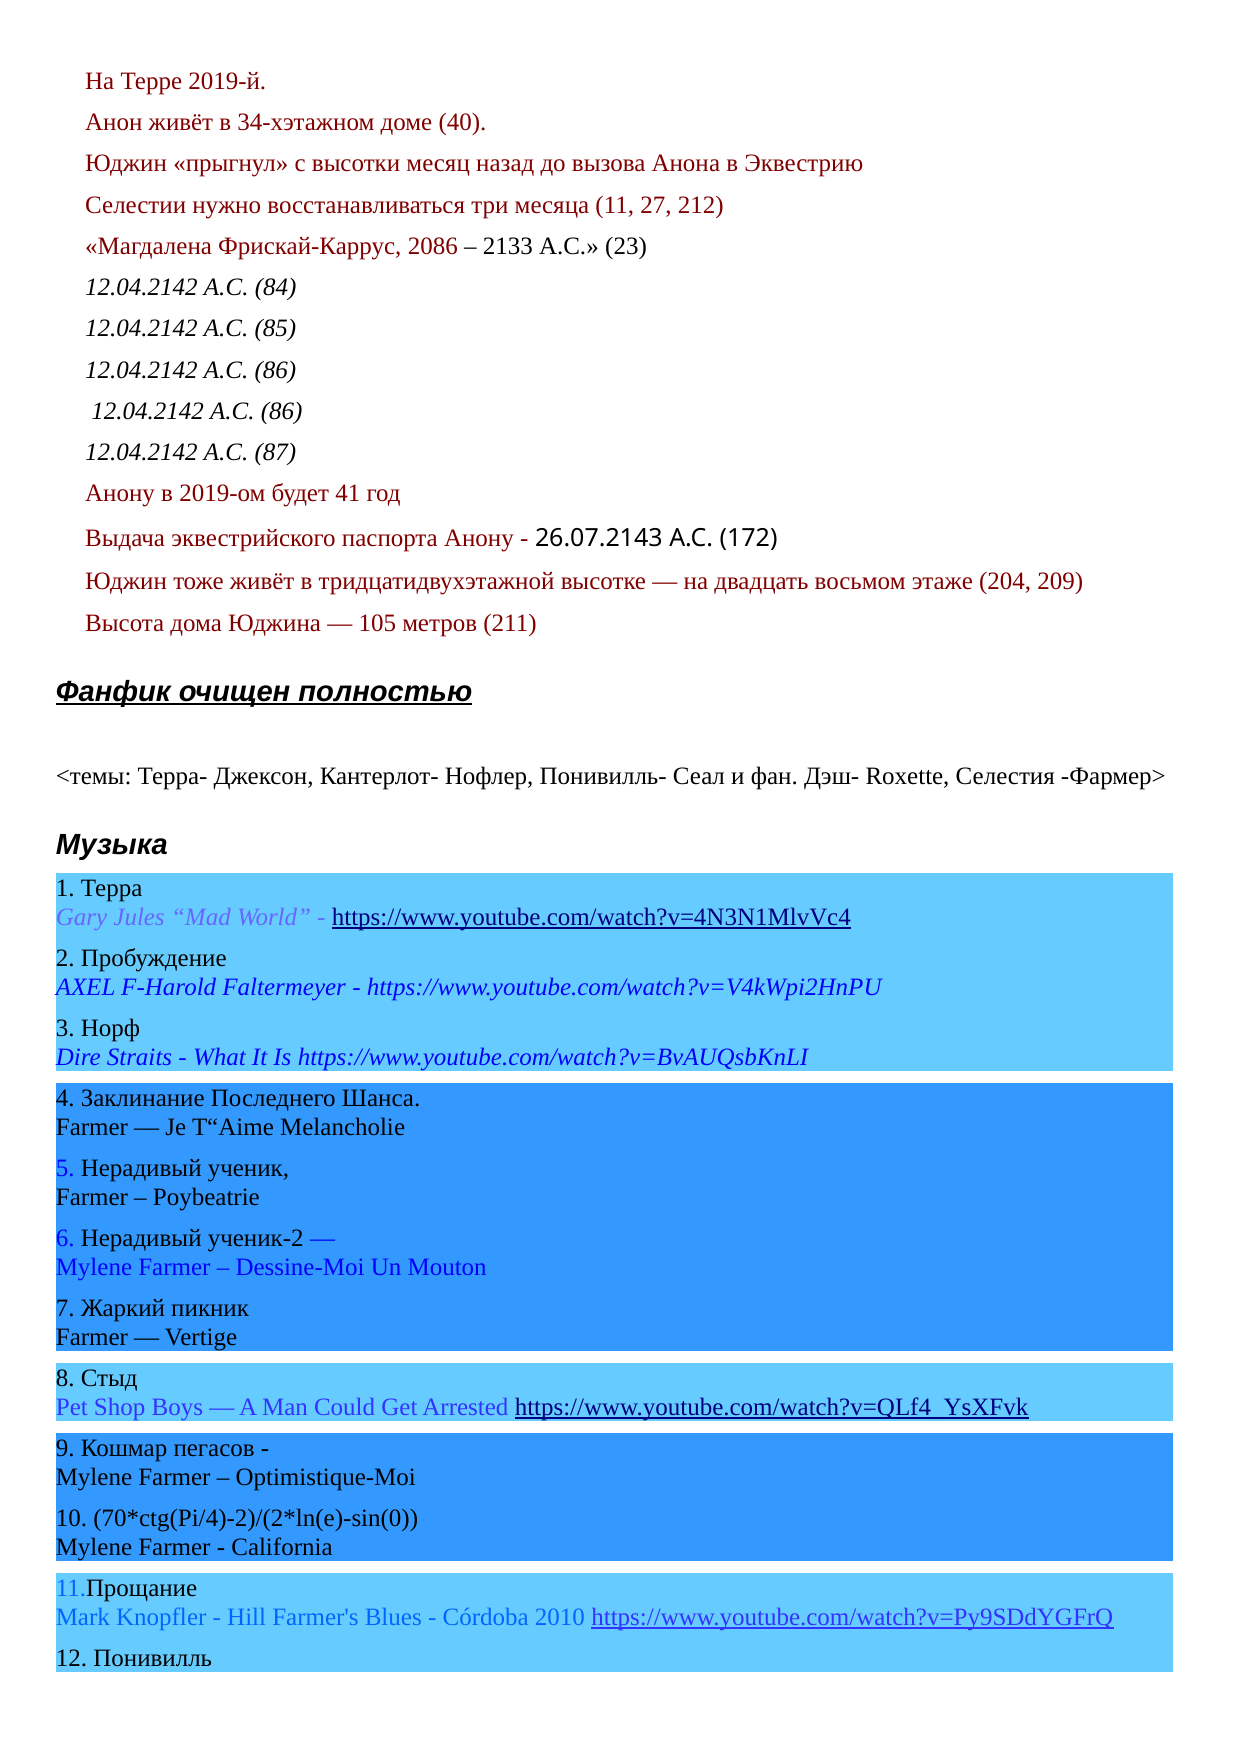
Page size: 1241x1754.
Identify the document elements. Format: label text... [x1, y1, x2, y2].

text <темы: Терра- Джексон, Кантерлот- Нофлер, Понивилль- Сеал и фан. Дэш- Roxette, Селестия -Фармер> [56, 761, 1173, 790]
text Анону в 2019-ом будет 41 год [56, 478, 1173, 507]
text 1. Терра Gary Jules “Mad World” - https://www.youtube.com/watch?v=4N3N1MlvVc4 [56, 873, 1173, 931]
text 10. (70*ctg(Pi/4)-2)/(2*ln(e)-sin(0)) Mylene Farmer - California [56, 1503, 1173, 1561]
text 4. Заклинание Последнего Шанса. Farmer — Je T“Aime Melancholie [56, 1083, 1173, 1141]
text Селестии нужно восстанавливаться три месяца (11, 27, 212) [56, 190, 1173, 218]
text 11.Прощание Mark Knopfler - Hill Farmer's Blues - Córdoba 2010 https://www.youtube.com/watch?v=Py9SDdYGFrQ [56, 1573, 1173, 1631]
text 9. Кошмар пегасов - Mylene Farmer – Optimistique-Moi [56, 1433, 1173, 1491]
text 12.04.2142 А.С. (87) [56, 437, 1173, 466]
text 3. Норф Dire Straits - What It Is https://www.youtube.com/watch?v=BvAUQsbKnLI [56, 1013, 1173, 1071]
text 12. Понивилль [56, 1643, 1173, 1672]
text 12.04.2142 А.C. (84) [56, 272, 1173, 301]
text «Магдалена Фрискай-Каррус, 2086 – 2133 A.C.» (23) [56, 231, 1173, 260]
text 7. Жаркий пикник Farmer — Vertige [56, 1293, 1173, 1351]
subtitle Фанфик очищен полностью [56, 674, 1173, 707]
text 8. Стыд Pet Shop Boys — A Man Could Get Arrested https://www.youtube.com/watch?v=QLf4_YsXFvk [56, 1363, 1173, 1421]
text Высота дома Юджина — 105 метров (211) [56, 608, 1173, 636]
text 12.04.2142 А.С. (86) [56, 396, 1173, 425]
text На Терре 2019-й. [56, 66, 1173, 95]
subtitle Музыка [56, 827, 1173, 861]
text Выдача эквестрийского паспорта Анону - 26.07.2143 А.С. (172) [56, 520, 1173, 554]
text 6. Нерадивый ученик-2 — Mylene Farmer – Dessine-Moi Un Mouton [56, 1223, 1173, 1281]
text Анон живёт в 34-хэтажном доме (40). [56, 107, 1173, 136]
text 12.04.2142 А.С. (85) [56, 313, 1173, 342]
text Юджин тоже живёт в тридцатидвухэтажной высотке — на двадцать восьмом этаже (204, 209) [56, 566, 1173, 595]
text 12.04.2142 А.С. (86) [56, 355, 1173, 383]
text 5. Нерадивый ученик, Farmer – Poybeatrie [56, 1153, 1173, 1211]
text Юджин «прыгнул» с высотки месяц назад до вызова Анона в Эквестрию [56, 148, 1173, 177]
text 2. Пробуждение AXEL F-Harold Faltermeyer - https://www.youtube.com/watch?v=V4kWpi2HnPU [56, 943, 1173, 1001]
